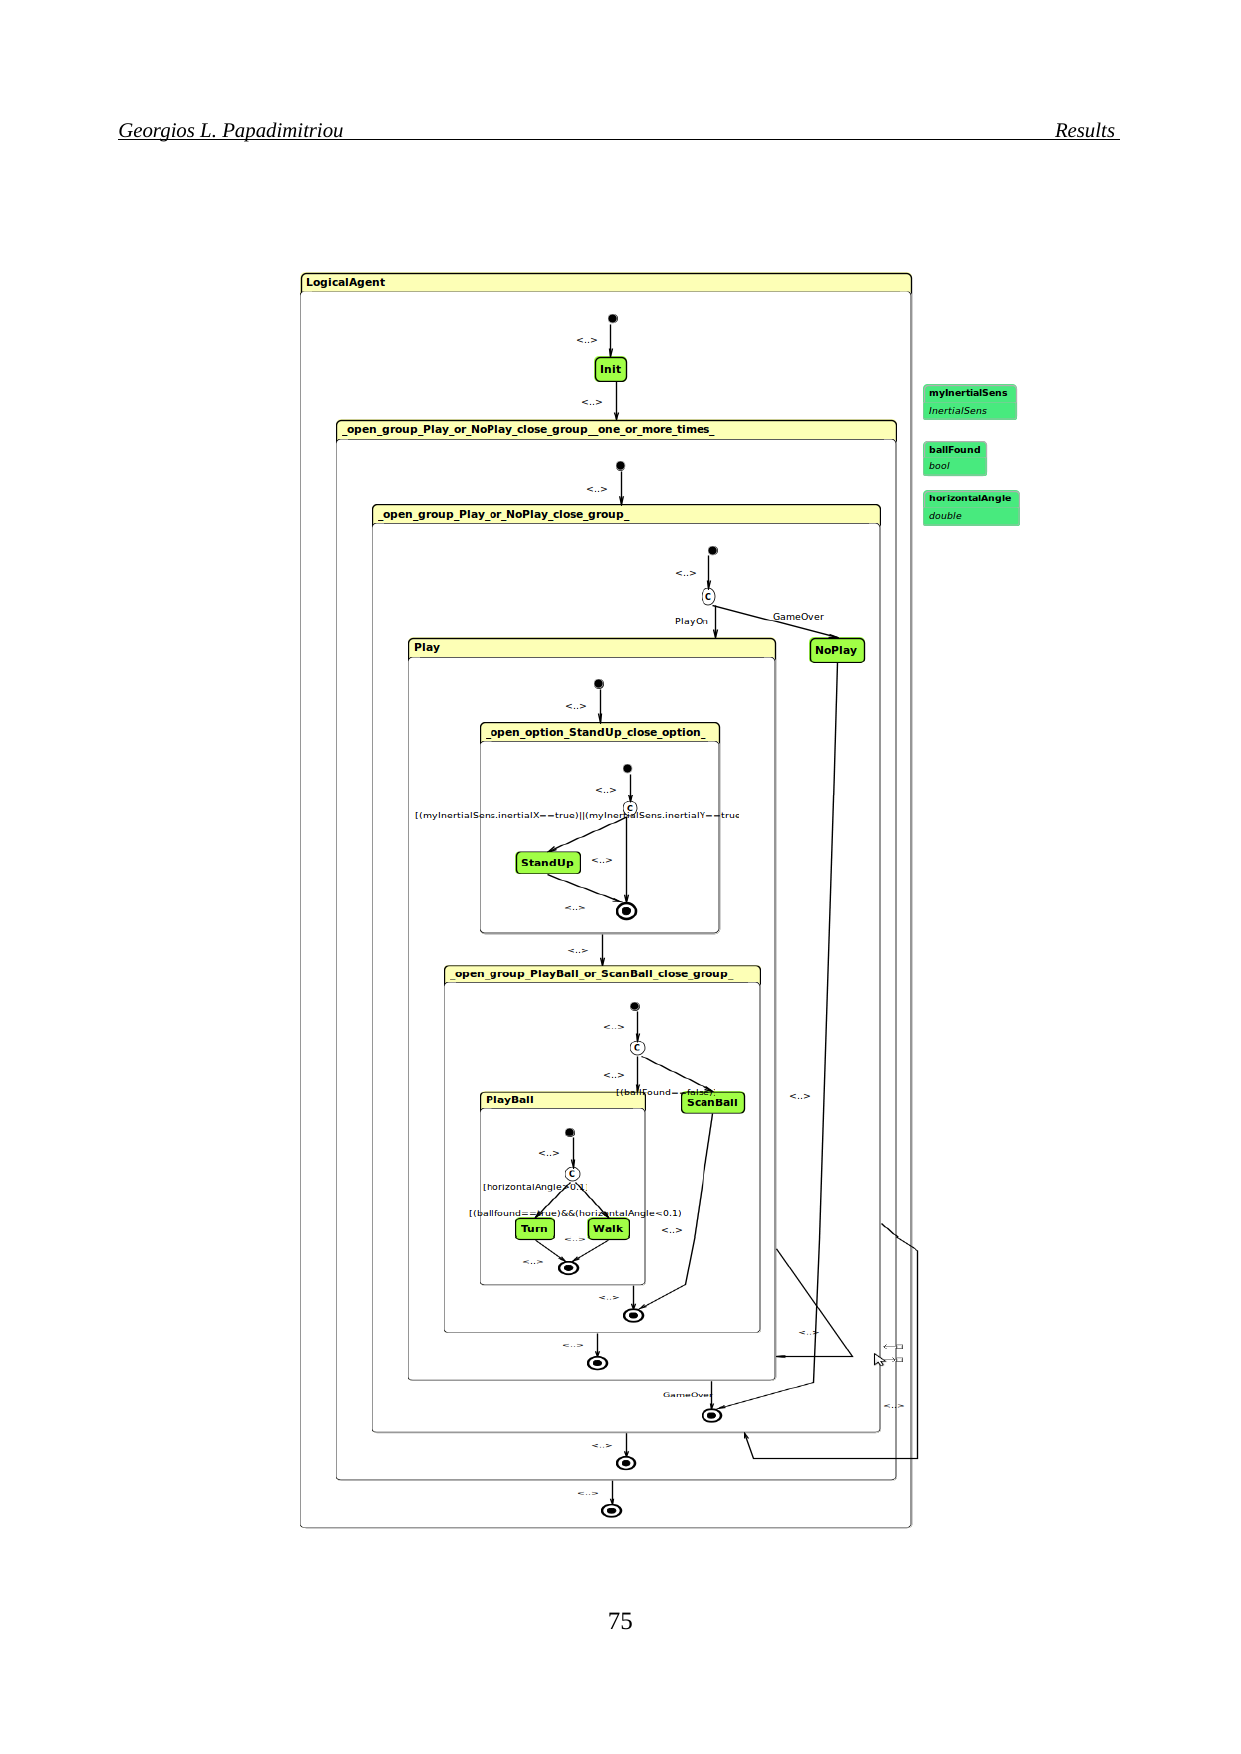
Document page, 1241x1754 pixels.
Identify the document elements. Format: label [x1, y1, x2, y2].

picture [298, 271, 954, 1529]
